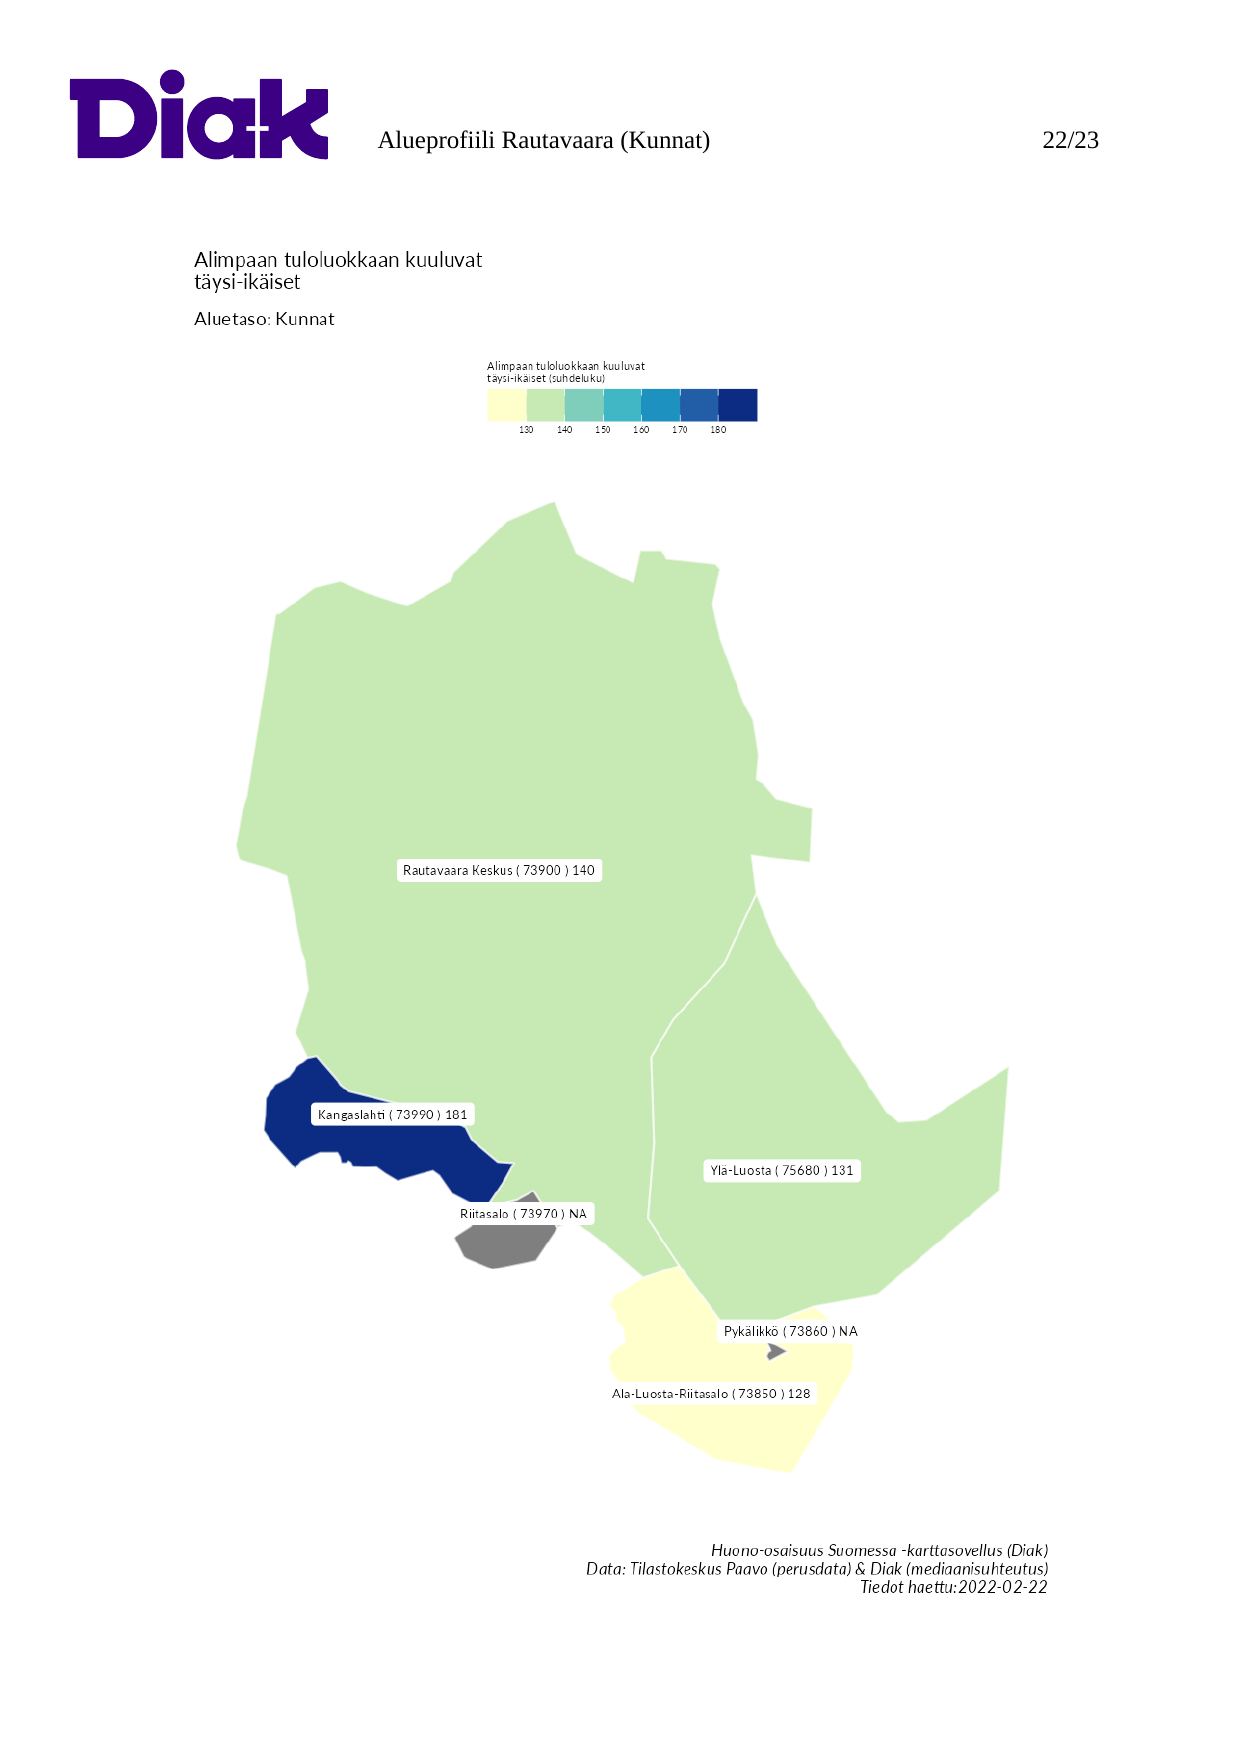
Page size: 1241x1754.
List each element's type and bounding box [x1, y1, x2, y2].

picture [61, 196, 1179, 1651]
